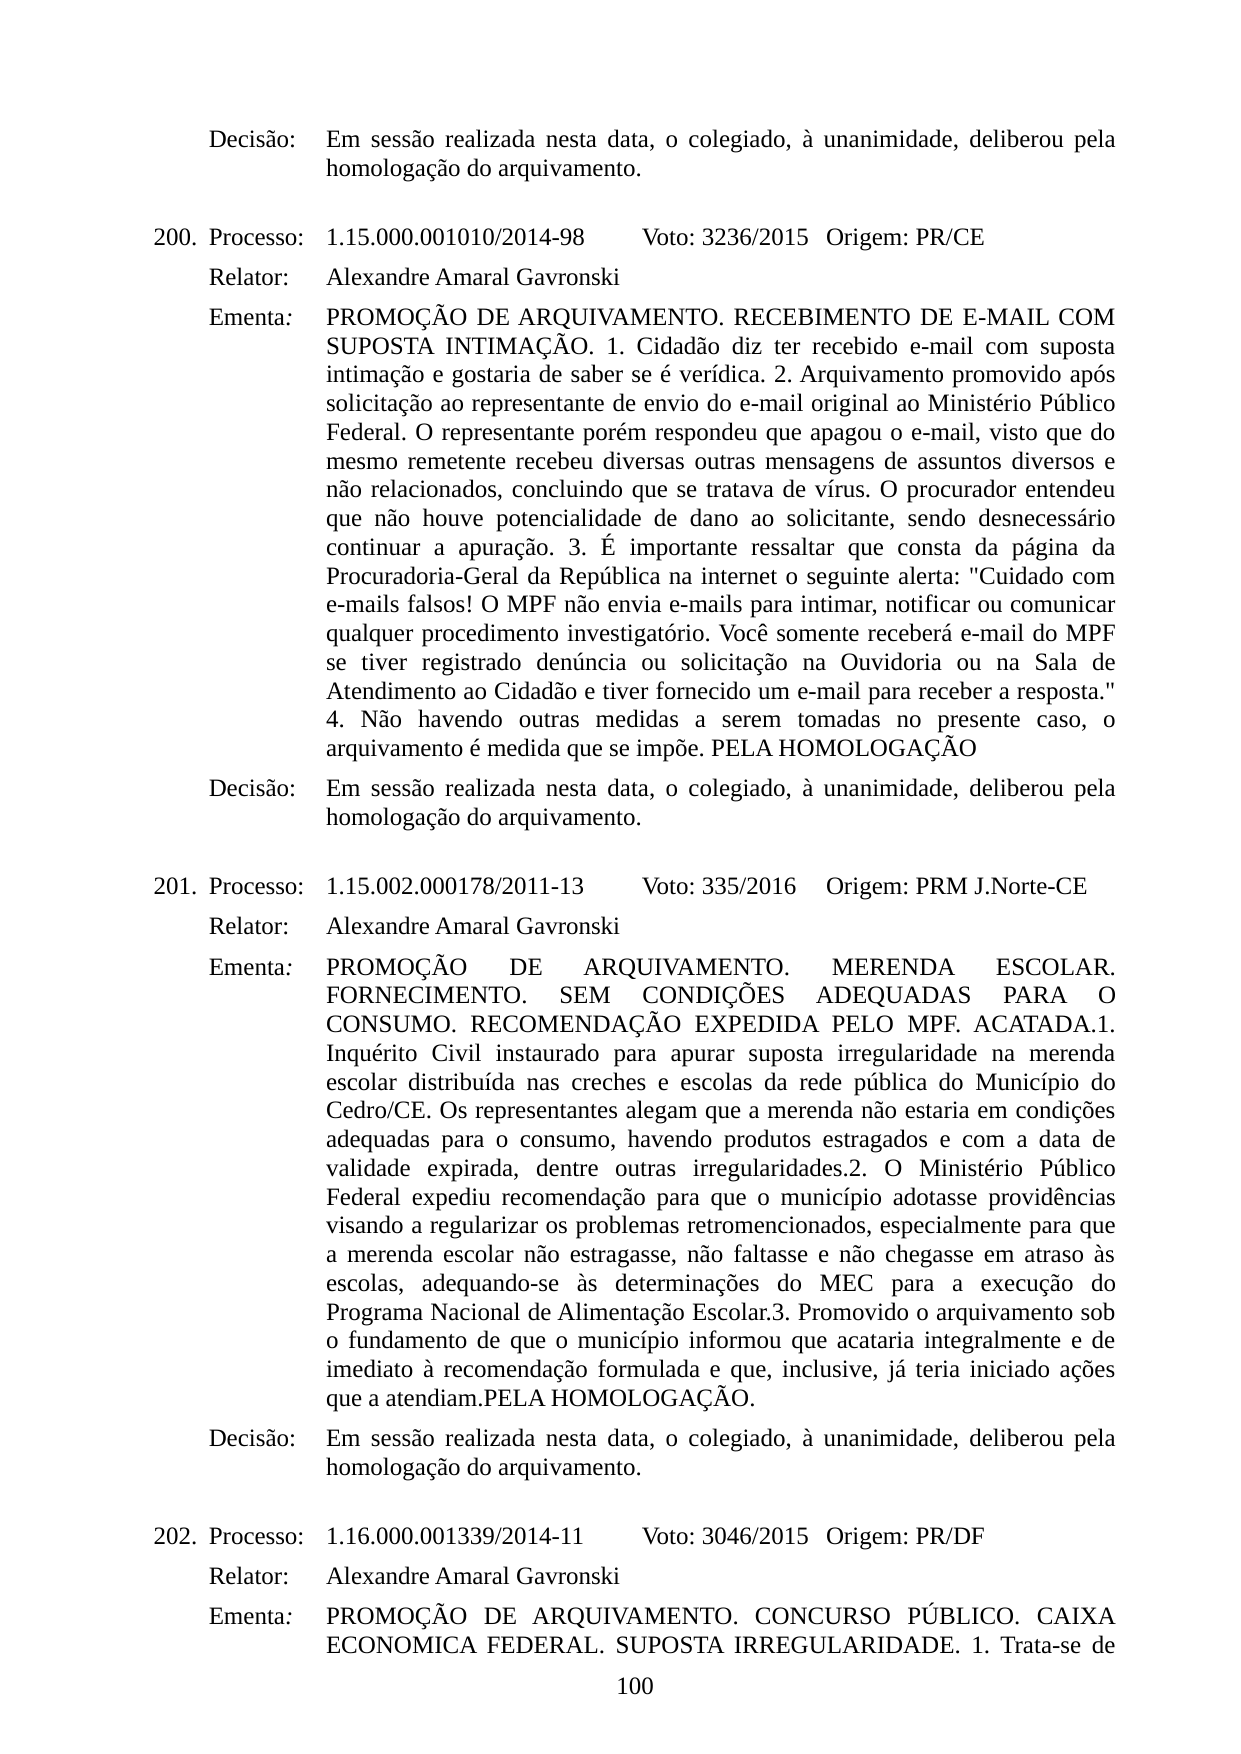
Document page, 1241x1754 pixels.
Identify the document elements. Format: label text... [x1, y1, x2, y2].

table_header Origem: PR/DF [820, 1515, 1122, 1555]
table_header 201. [148, 865, 203, 906]
table_header Processo: [203, 1515, 320, 1555]
table_cell PROMOÇÃO DE ARQUIVAMENTO. RECEBIMENTO DE E-MAIL COM SUPOSTA INTIMAÇÃO. 1. Cidadão diz ter recebido e-mail com suposta intimação e gostaria de saber se é verídica. 2. Arquivamento promovido após solicitação ao representante de envio do e-mail original ao Ministério Público Federal. O representante porém respondeu que apagou o e-mail, visto que do mesmo remetente recebeu diversas outras mensagens de assuntos diversos e não relacionados, concluindo que se tratava de vírus. O procurador entendeu que não houve potencialidade de dano ao solicitante, sendo desnecessário continuar a apuração. 3. É importante ressaltar que consta da página da Procuradoria-Geral da República na internet o seguinte alerta: "Cuidado com e-mails falsos! O MPF não envia e-mails para intimar, notificar ou comunicar qualquer procedimento investigatório. Você somente receberá e-mail do MPF se tiver registrado denúncia ou solicitação na Ouvidoria ou na Sala de Atendimento ao Cidadão e tiver fornecido um e-mail para receber a resposta." 4. Não havendo outras medidas a serem tomadas no presente caso, o arquivamento é medida que se impõe. PELA HOMOLOGAÇÃO [320, 296, 1122, 768]
table_cell Em sessão realizada nesta data, o colegiado, à unanimidade, deliberou pela homologação do arquivamento. [320, 768, 1122, 837]
table_cell [148, 118, 203, 187]
table_cell Em sessão realizada nesta data, o colegiado, à unanimidade, deliberou pela homologação do arquivamento. [320, 1417, 1122, 1486]
table_cell Ementa: [203, 1595, 320, 1664]
table_header 1.15.000.001010/2014-98 [320, 216, 636, 256]
table_cell [148, 1417, 203, 1486]
table_header Origem: PR/CE [820, 216, 1122, 256]
table_header 200. [148, 216, 203, 256]
table_header Processo: [203, 216, 320, 256]
table_cell Alexandre Amaral Gavronski [320, 1555, 1122, 1595]
table_cell [148, 1595, 203, 1664]
table_cell Relator: [203, 1555, 320, 1595]
table_header 202. [148, 1515, 203, 1555]
table_cell [148, 768, 203, 837]
table_cell Em sessão realizada nesta data, o colegiado, à unanimidade, deliberou pela homologação do arquivamento. [320, 118, 1122, 187]
table_header Voto: 3046/2015 [636, 1515, 820, 1555]
table_cell Alexandre Amaral Gavronski [320, 906, 1122, 946]
table_header Voto: 3236/2015 [636, 216, 820, 256]
table_cell Relator: [203, 906, 320, 946]
table_cell Decisão: [203, 118, 320, 187]
table_header Voto: 335/2016 [636, 865, 820, 906]
table_cell Relator: [203, 256, 320, 296]
table_cell Alexandre Amaral Gavronski [320, 256, 1122, 296]
table_cell [148, 296, 203, 768]
table_cell [148, 1555, 203, 1595]
table_cell Decisão: [203, 1417, 320, 1486]
table_cell Ementa: [203, 296, 320, 768]
table_cell PROMOÇÃO DE ARQUIVAMENTO. CONCURSO PÚBLICO. CAIXA ECONOMICA FEDERAL. SUPOSTA IRREGULARIDADE. 1. Trata-se de [320, 1595, 1122, 1664]
table_cell Decisão: [203, 768, 320, 837]
table_header Origem: PRM J.Norte-CE [820, 865, 1122, 906]
table_cell Ementa: [203, 946, 320, 1417]
table_header 1.15.002.000178/2011-13 [320, 865, 636, 906]
table_header Processo: [203, 865, 320, 906]
table_header 1.16.000.001339/2014-11 [320, 1515, 636, 1555]
table_cell [148, 256, 203, 296]
table_cell PROMOÇÃO DE ARQUIVAMENTO. MERENDA ESCOLAR. FORNECIMENTO. SEM CONDIÇÕES ADEQUADAS PARA O CONSUMO. RECOMENDAÇÃO EXPEDIDA PELO MPF. ACATADA.1. Inquérito Civil instaurado para apurar suposta irregularidade na merenda escolar distribuída nas creches e escolas da rede pública do Município do Cedro/CE. Os representantes alegam que a merenda não estaria em condições adequadas para o consumo, havendo produtos estragados e com a data de validade expirada, dentre outras irregularidades.2. O Ministério Público Federal expediu recomendação para que o município adotasse providências visando a regularizar os problemas retromencionados, especialmente para que a merenda escolar não estragasse, não faltasse e não chegasse em atraso às escolas, adequando-se às determinações do MEC para a execução do Programa Nacional de Alimentação Escolar.3. Promovido o arquivamento sob o fundamento de que o município informou que acataria integralmente e de imediato à recomendação formulada e que, inclusive, já teria iniciado ações que a atendiam.PELA HOMOLOGAÇÃO. [320, 946, 1122, 1417]
table_cell [148, 946, 203, 1417]
table_cell [148, 906, 203, 946]
